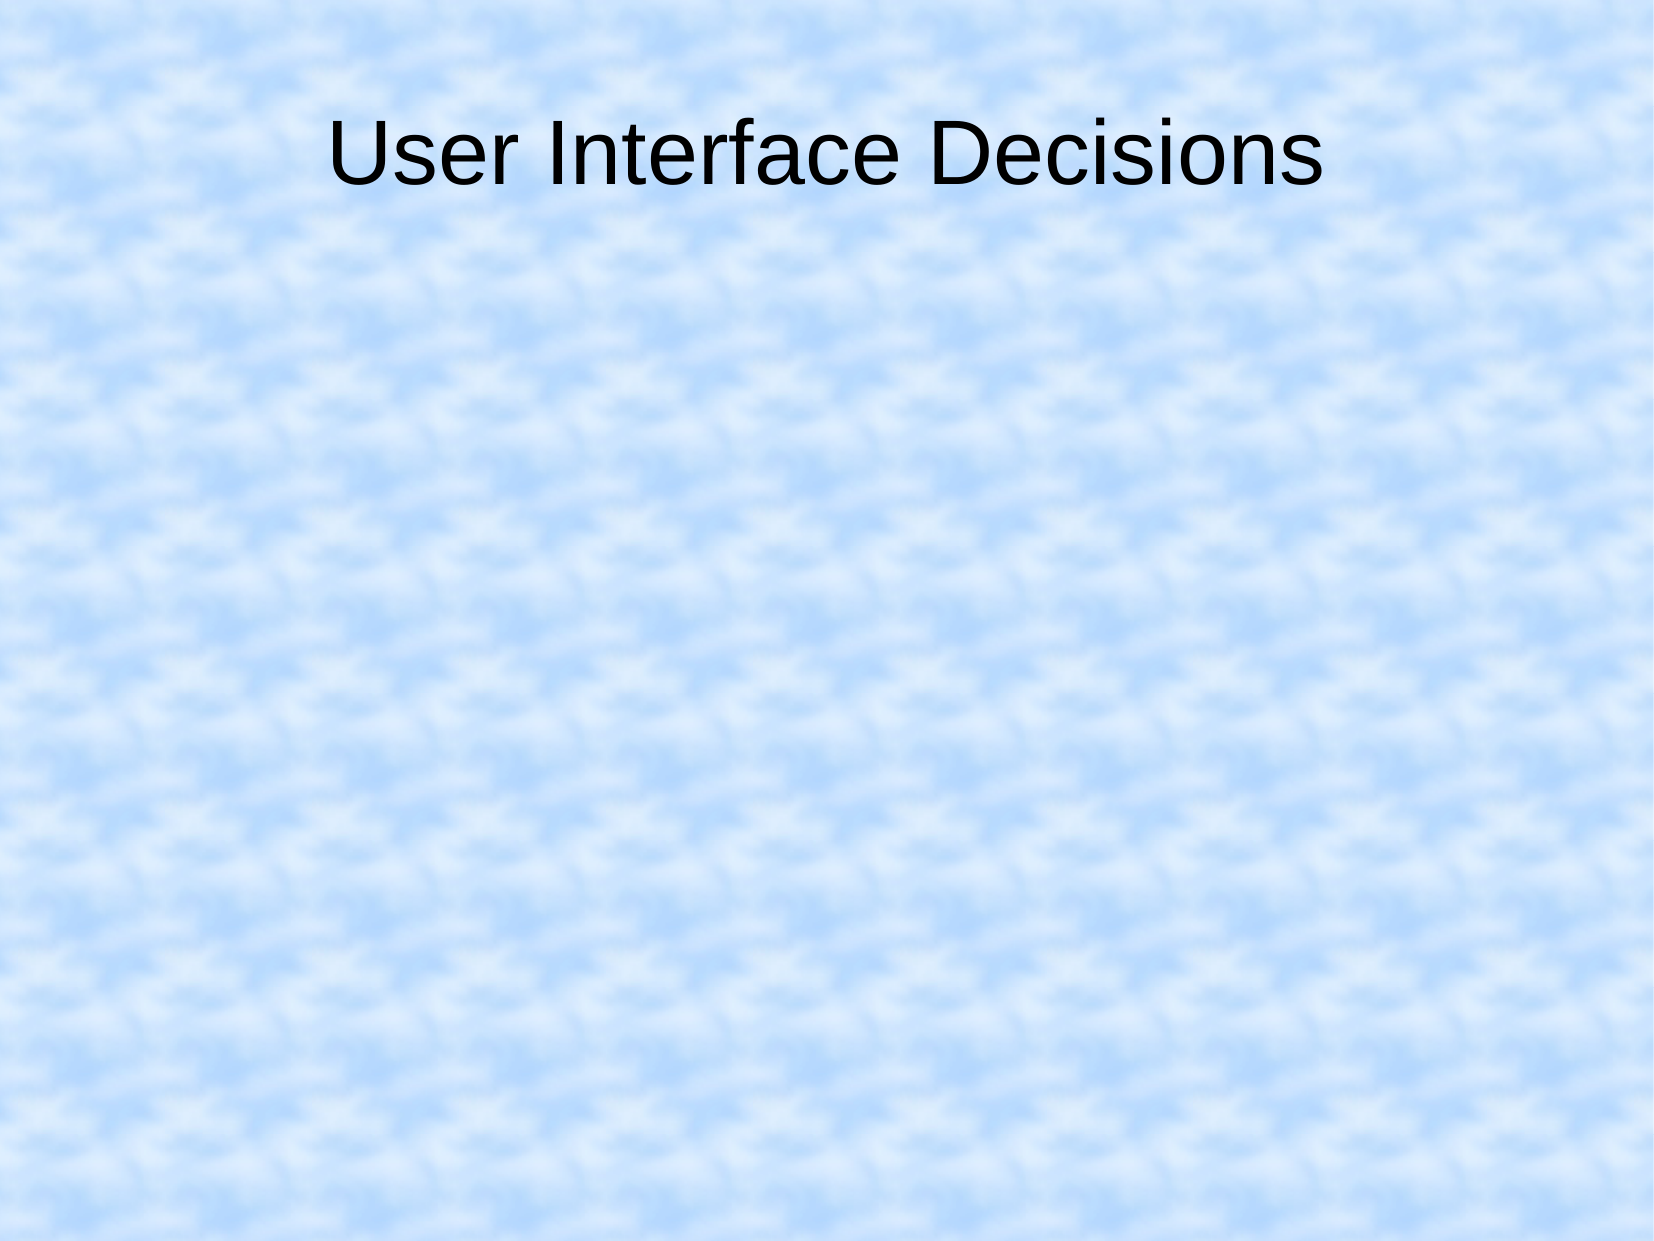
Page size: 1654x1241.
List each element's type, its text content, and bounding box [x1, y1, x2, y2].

picture [0, 0, 1654, 1241]
title User Interface Decisions [82, 49, 1571, 257]
